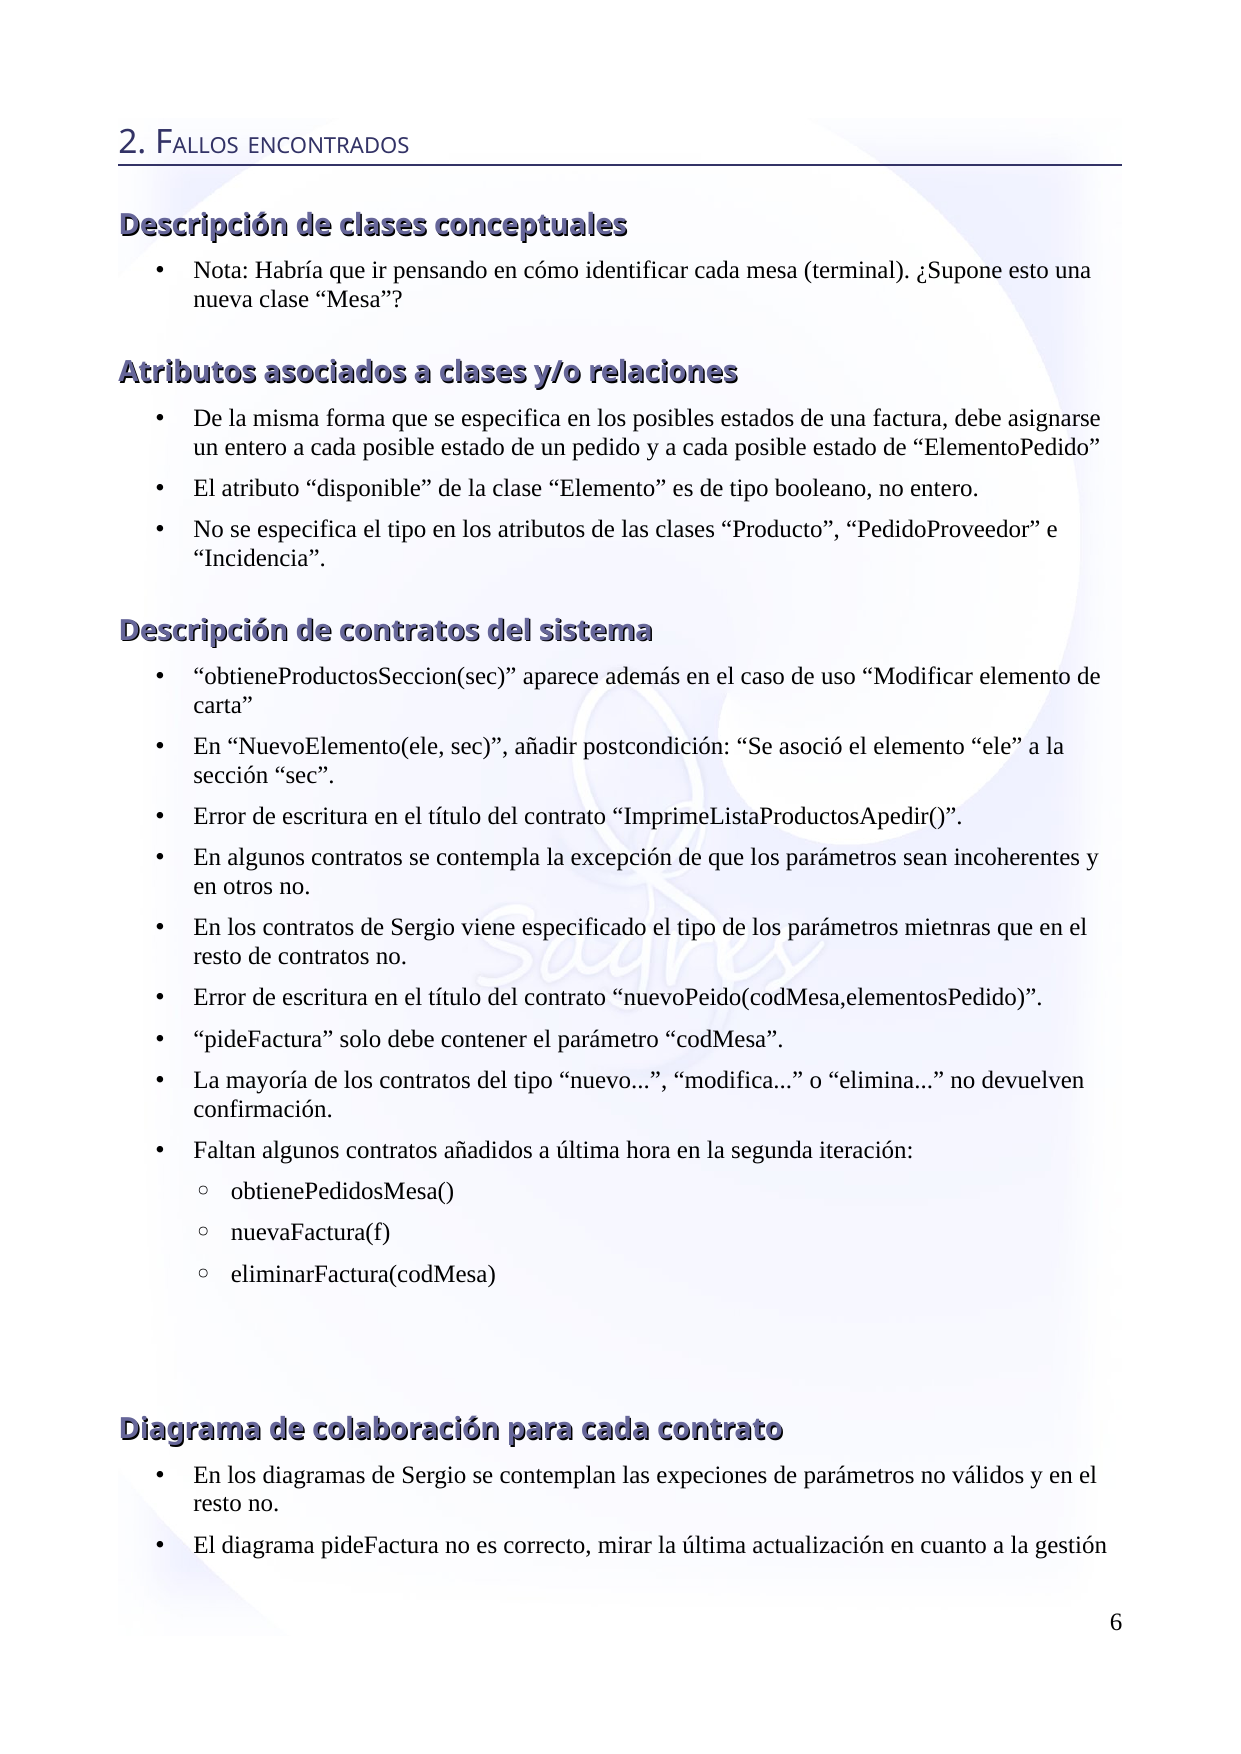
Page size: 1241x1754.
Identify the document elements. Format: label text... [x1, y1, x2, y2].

list La mayoría de los contratos del tipo “nuevo...”, “modifica...” o “elimina...” no devuelven confirmación. [156, 1065, 1122, 1122]
subtitle Diagrama de colaboración para cada contrato [118, 1407, 1122, 1447]
list obtienePedidosMesa() [193, 1176, 1122, 1205]
subtitle Descripción de contratos del sistema [118, 609, 1122, 649]
picture [118, 649, 1122, 1407]
picture [118, 390, 1122, 609]
list “obtieneProductosSeccion(sec)” aparece además en el caso de uso “Modificar elemento de carta” [156, 661, 1122, 719]
subtitle 2. Fallos encontrados [118, 118, 1122, 164]
picture [118, 1447, 1122, 1636]
picture [118, 243, 1122, 351]
list El diagrama pideFactura no es correcto, mirar la última actualización en cuanto a la gestión [156, 1530, 1122, 1558]
subtitle Atributos asociados a clases y/o relaciones [118, 351, 1122, 390]
list eliminarFactura(codMesa) [193, 1259, 1122, 1287]
list Error de escritura en el título del contrato “nuevoPeido(codMesa,elementosPedido)”. [156, 982, 1122, 1011]
list No se especifica el tipo en los atributos de las clases “Producto”, “PedidoProveedor” e “Incidencia”. [156, 514, 1122, 572]
list Faltan algunos contratos añadidos a última hora en la segunda iteración: [156, 1135, 1122, 1164]
list En los contratos de Sergio viene especificado el tipo de los parámetros mietnras que en el resto de contratos no. [156, 912, 1122, 970]
list Error de escritura en el título del contrato “ImprimeListaProductosApedir()”. [156, 801, 1122, 830]
list En los diagramas de Sergio se contemplan las expeciones de parámetros no válidos y en el resto no. [156, 1460, 1122, 1517]
list Nota: Habría que ir pensando en cómo identificar cada mesa (terminal). ¿Supone esto una nueva clase “Mesa”? [156, 256, 1122, 313]
list De la misma forma que se especifica en los posibles estados de una factura, debe asignarse un entero a cada posible estado de un pedido y a cada posible estado de “ElementoPedido” [156, 403, 1122, 460]
list nuevaFactura(f) [193, 1217, 1122, 1246]
subtitle Descripción de clases conceptuales [118, 203, 1122, 243]
list “pideFactura” solo debe contener el parámetro “codMesa”. [156, 1024, 1122, 1052]
list El atributo “disponible” de la clase “Elemento” es de tipo booleano, no entero. [156, 473, 1122, 502]
picture [118, 166, 1122, 203]
list En algunos contratos se contempla la excepción de que los parámetros sean incoherentes y en otros no. [156, 842, 1122, 900]
list En “NuevoElemento(ele, sec)”, añadir postcondición: “Se asoció el elemento “ele” a la sección “sec”. [156, 731, 1122, 789]
